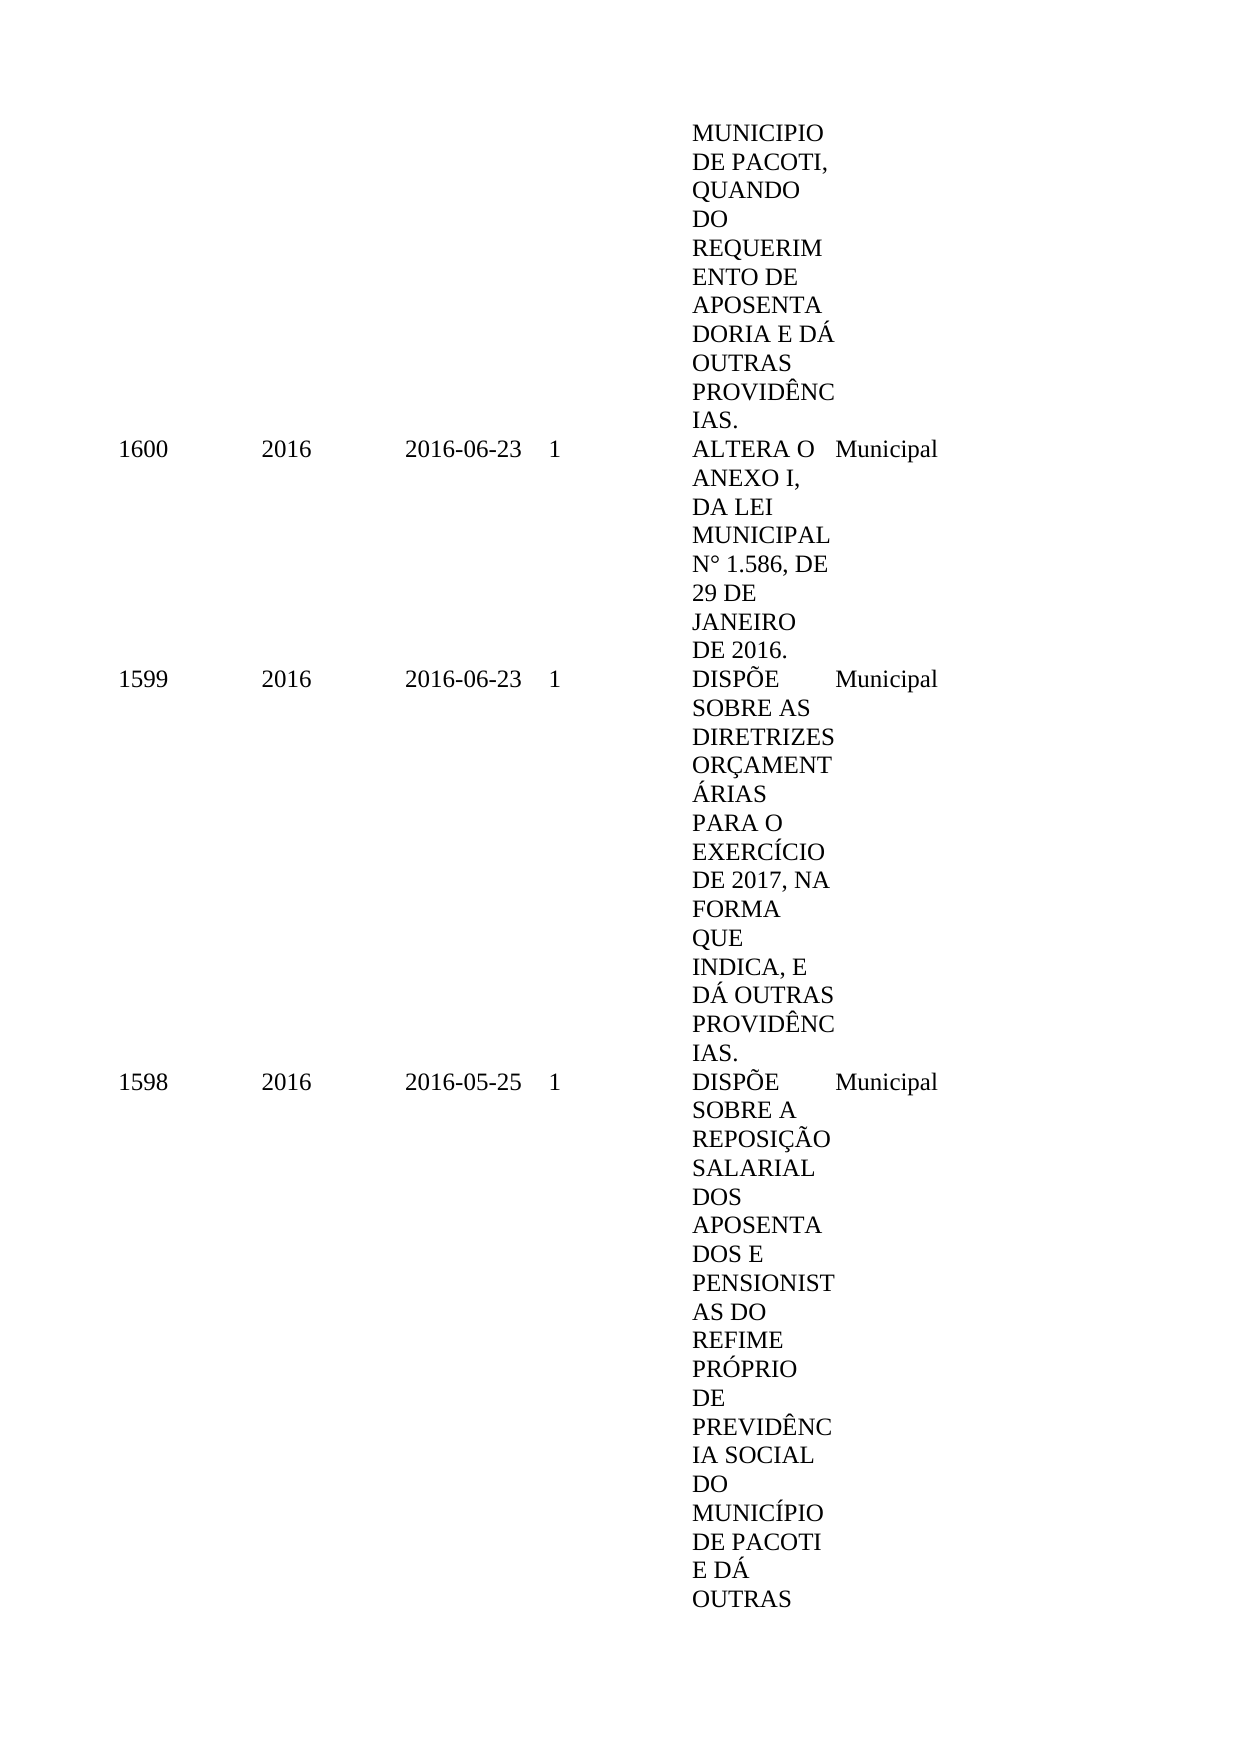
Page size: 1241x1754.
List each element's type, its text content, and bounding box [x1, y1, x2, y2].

table_cell 1 [548, 664, 692, 1067]
table_cell [405, 118, 548, 434]
table_cell MUNICIPIO DE PACOTI, QUANDO DO REQUERIMENTO DE APOSENTADORIA E DÁ OUTRAS PROVIDÊNCIAS. [692, 118, 835, 434]
table_cell [835, 118, 979, 434]
table_cell 2016 [261, 1067, 405, 1613]
table_cell 1599 [118, 664, 261, 1067]
table_cell 2016-05-25 [405, 1067, 548, 1613]
table_cell 1600 [118, 434, 261, 664]
table_cell [979, 1067, 1122, 1613]
table_cell [979, 434, 1122, 664]
table_cell [979, 664, 1122, 1067]
table_cell 1598 [118, 1067, 261, 1613]
table_cell ALTERA O ANEXO I, DA LEI MUNICIPAL N° 1.586, DE 29 DE JANEIRO DE 2016. [692, 434, 835, 664]
table_cell 2016-06-23 [405, 664, 548, 1067]
table_cell [548, 118, 692, 434]
table_cell DISPÕE SOBRE AS DIRETRIZES ORÇAMENTÁRIAS PARA O EXERCÍCIO DE 2017, NA FORMA QUE INDICA, E DÁ OUTRAS PROVIDÊNCIAS. [692, 664, 835, 1067]
table_cell 2016 [261, 664, 405, 1067]
table_cell [118, 118, 261, 434]
table_cell [261, 118, 405, 434]
table_cell 1 [548, 1067, 692, 1613]
table_cell Municipal [835, 1067, 979, 1613]
table_cell 2016 [261, 434, 405, 664]
table_cell 1 [548, 434, 692, 664]
table_cell [979, 118, 1122, 434]
table_cell Municipal [835, 664, 979, 1067]
table_cell 2016-06-23 [405, 434, 548, 664]
table_cell Municipal [835, 434, 979, 664]
table_cell DISPÕE SOBRE A REPOSIÇÃO SALARIAL DOS APOSENTADOS E PENSIONISTAS DO REFIME PRÓPRIO DE PREVIDÊNCIA SOCIAL DO MUNICÍPIO DE PACOTI E DÁ OUTRAS [692, 1067, 835, 1613]
